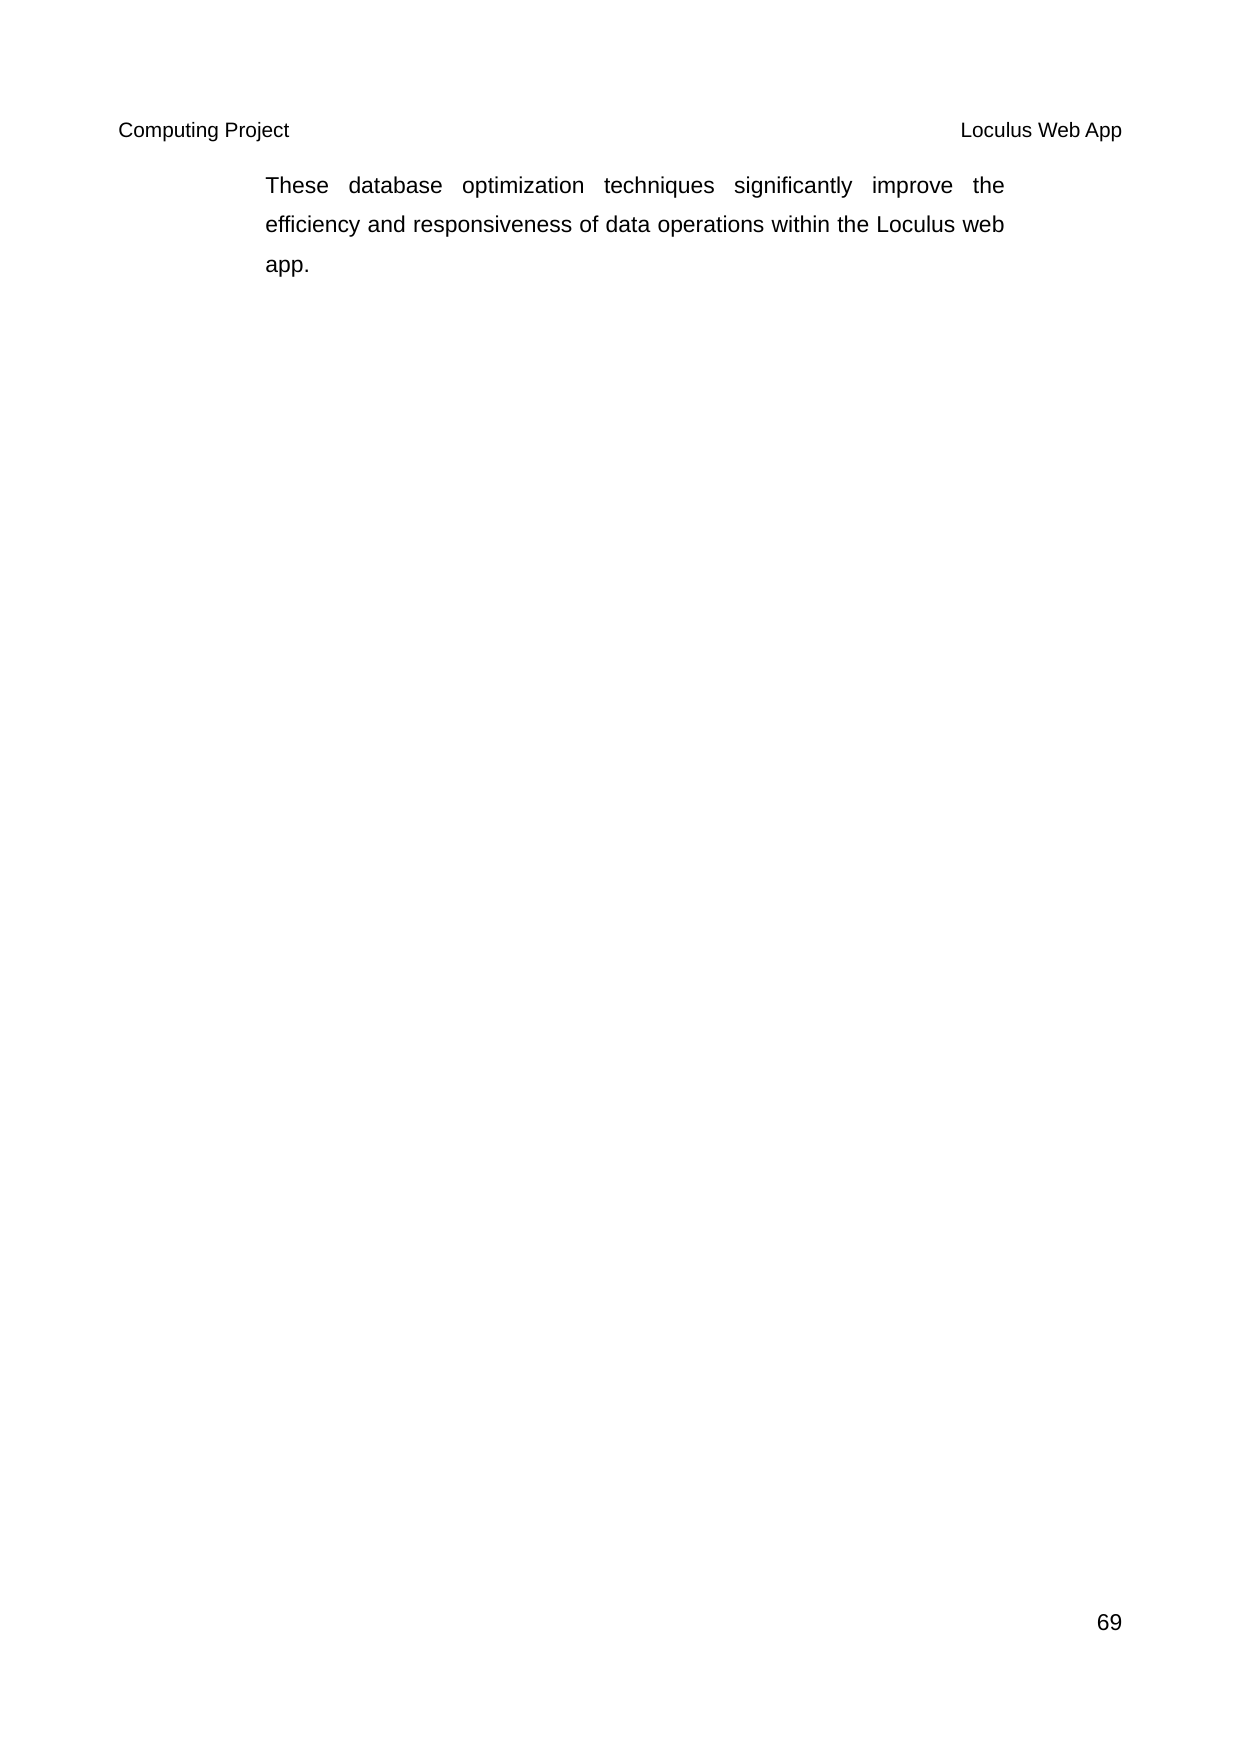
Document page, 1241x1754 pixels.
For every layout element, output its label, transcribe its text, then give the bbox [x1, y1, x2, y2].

text These database optimization techniques significantly improve the efficiency and responsiveness of data operations within the Loculus web app. [265, 172, 1005, 277]
